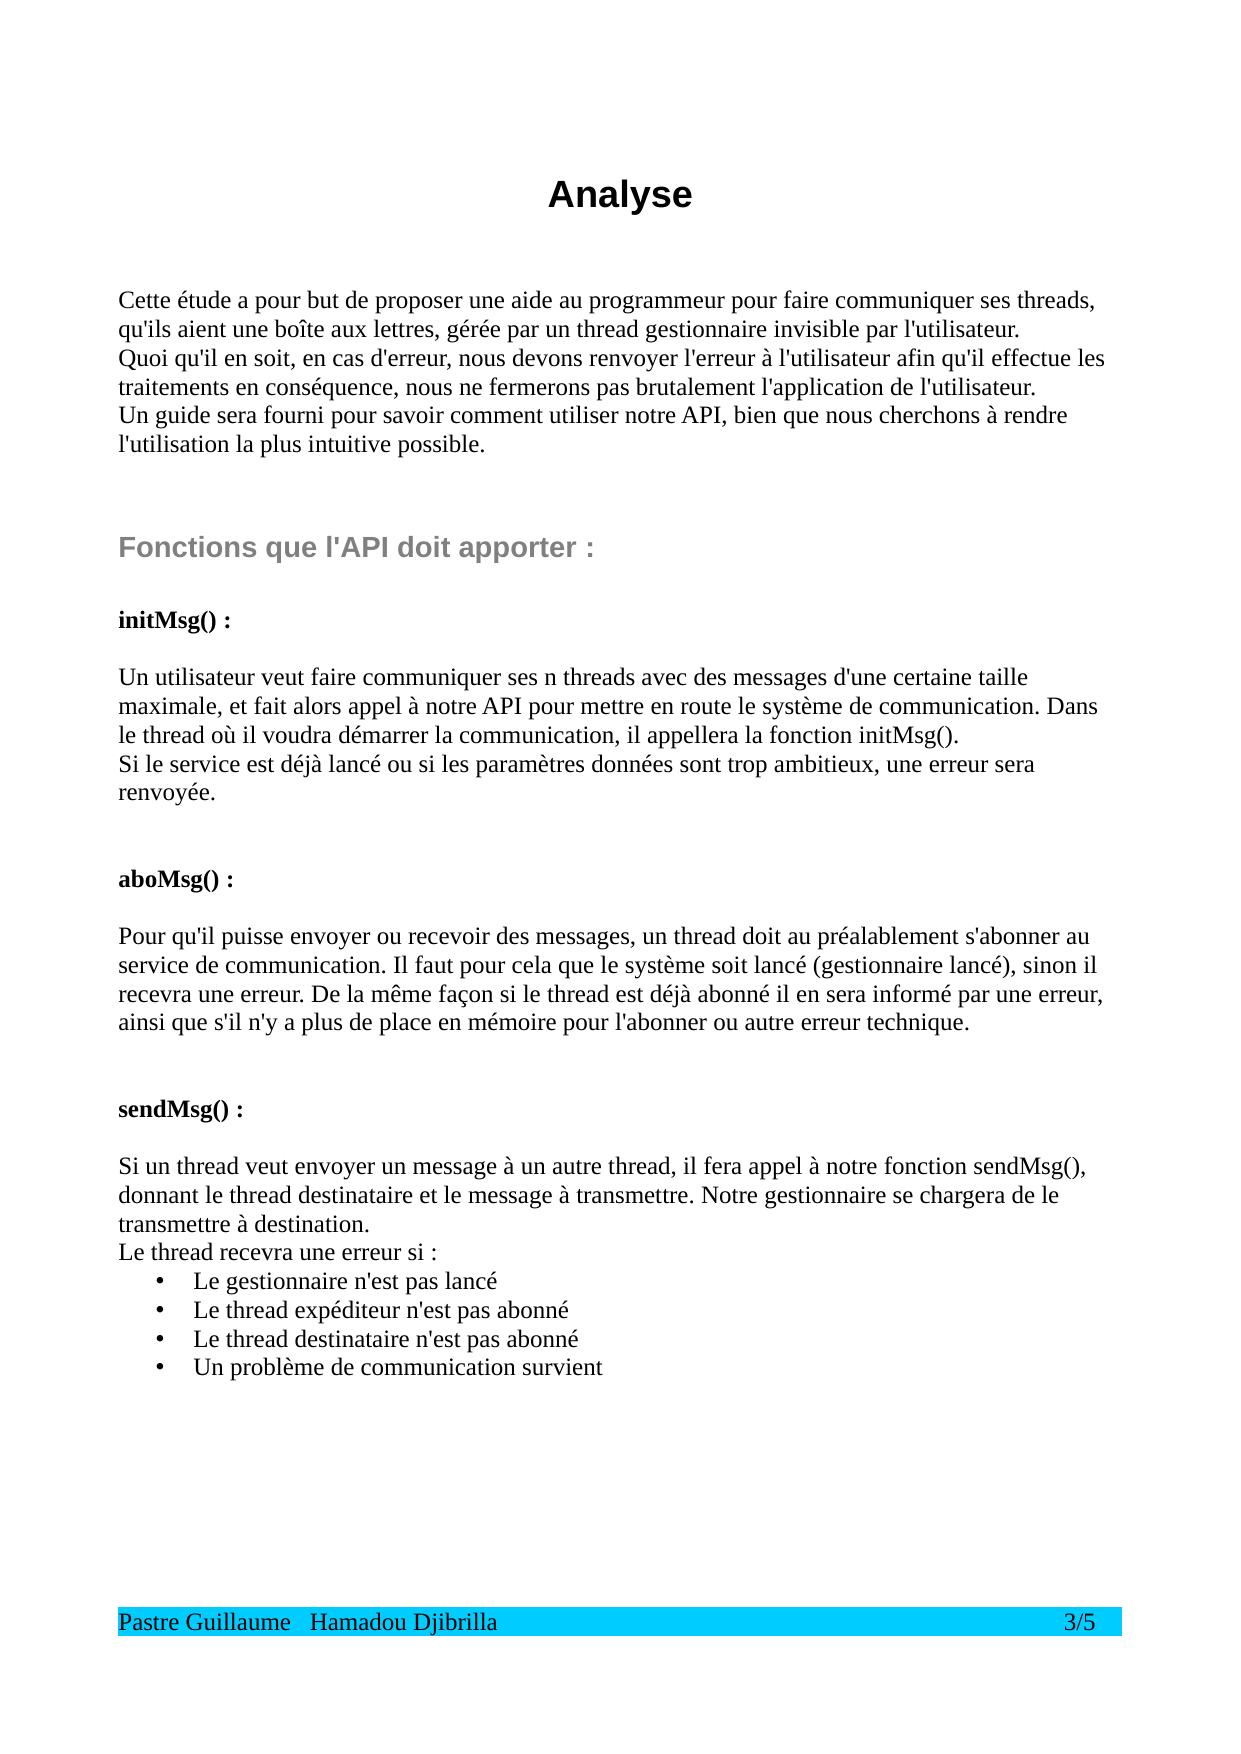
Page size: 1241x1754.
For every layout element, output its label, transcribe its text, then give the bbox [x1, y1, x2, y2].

text Pour qu'il puisse envoyer ou recevoir des messages, un thread doit au préalablement s'abonner au service de communication. Il faut pour cela que le système soit lancé (gestionnaire lancé), sinon il recevra une erreur. De la même façon si le thread est déjà abonné il en sera informé par une erreur, ainsi que s'il n'y a plus de place en mémoire pour l'abonner ou autre erreur technique. [118, 921, 1122, 1036]
text Si un thread veut envoyer un message à un autre thread, il fera appel à notre fonction sendMsg(), donnant le thread destinataire et le message à transmettre. Notre gestionnaire se chargera de le transmettre à destination. [118, 1151, 1122, 1237]
text Un guide sera fourni pour savoir comment utiliser notre API, bien que nous cherchons à rendre l'utilisation la plus intuitive possible. [118, 401, 1122, 458]
subtitle Analyse [118, 172, 1122, 216]
text Le thread recevra une erreur si : [118, 1237, 1122, 1266]
list Le thread destinataire n'est pas abonné [156, 1324, 1122, 1352]
text Cette étude a pour but de proposer une aide au programmeur pour faire communiquer ses threads, qu'ils aient une boîte aux lettres, gérée par un thread gestionnaire invisible par l'utilisateur. [118, 286, 1122, 343]
list Le gestionnaire n'est pas lancé [156, 1266, 1122, 1295]
text Un utilisateur veut faire communiquer ses n threads avec des messages d'une certaine taille maximale, et fait alors appel à notre API pour mettre en route le système de communication. Dans le thread où il voudra démarrer la communication, il appellera la fonction initMsg(). [118, 662, 1122, 749]
text aboMsg() : [118, 864, 1122, 892]
text Si le service est déjà lancé ou si les paramètres données sont trop ambitieux, une erreur sera renvoyée. [118, 749, 1122, 806]
list Un problème de communication survient [156, 1352, 1122, 1381]
text Quoi qu'il en soit, en cas d'erreur, nous devons renvoyer l'erreur à l'utilisateur afin qu'il effectue les traitements en conséquence, nous ne fermerons pas brutalement l'application de l'utilisateur. [118, 343, 1122, 401]
text sendMsg() : [118, 1094, 1122, 1122]
text initMsg() : [118, 605, 1122, 634]
subtitle Fonctions que l'API doit apporter : [118, 530, 1122, 564]
list Le thread expéditeur n'est pas abonné [156, 1295, 1122, 1324]
